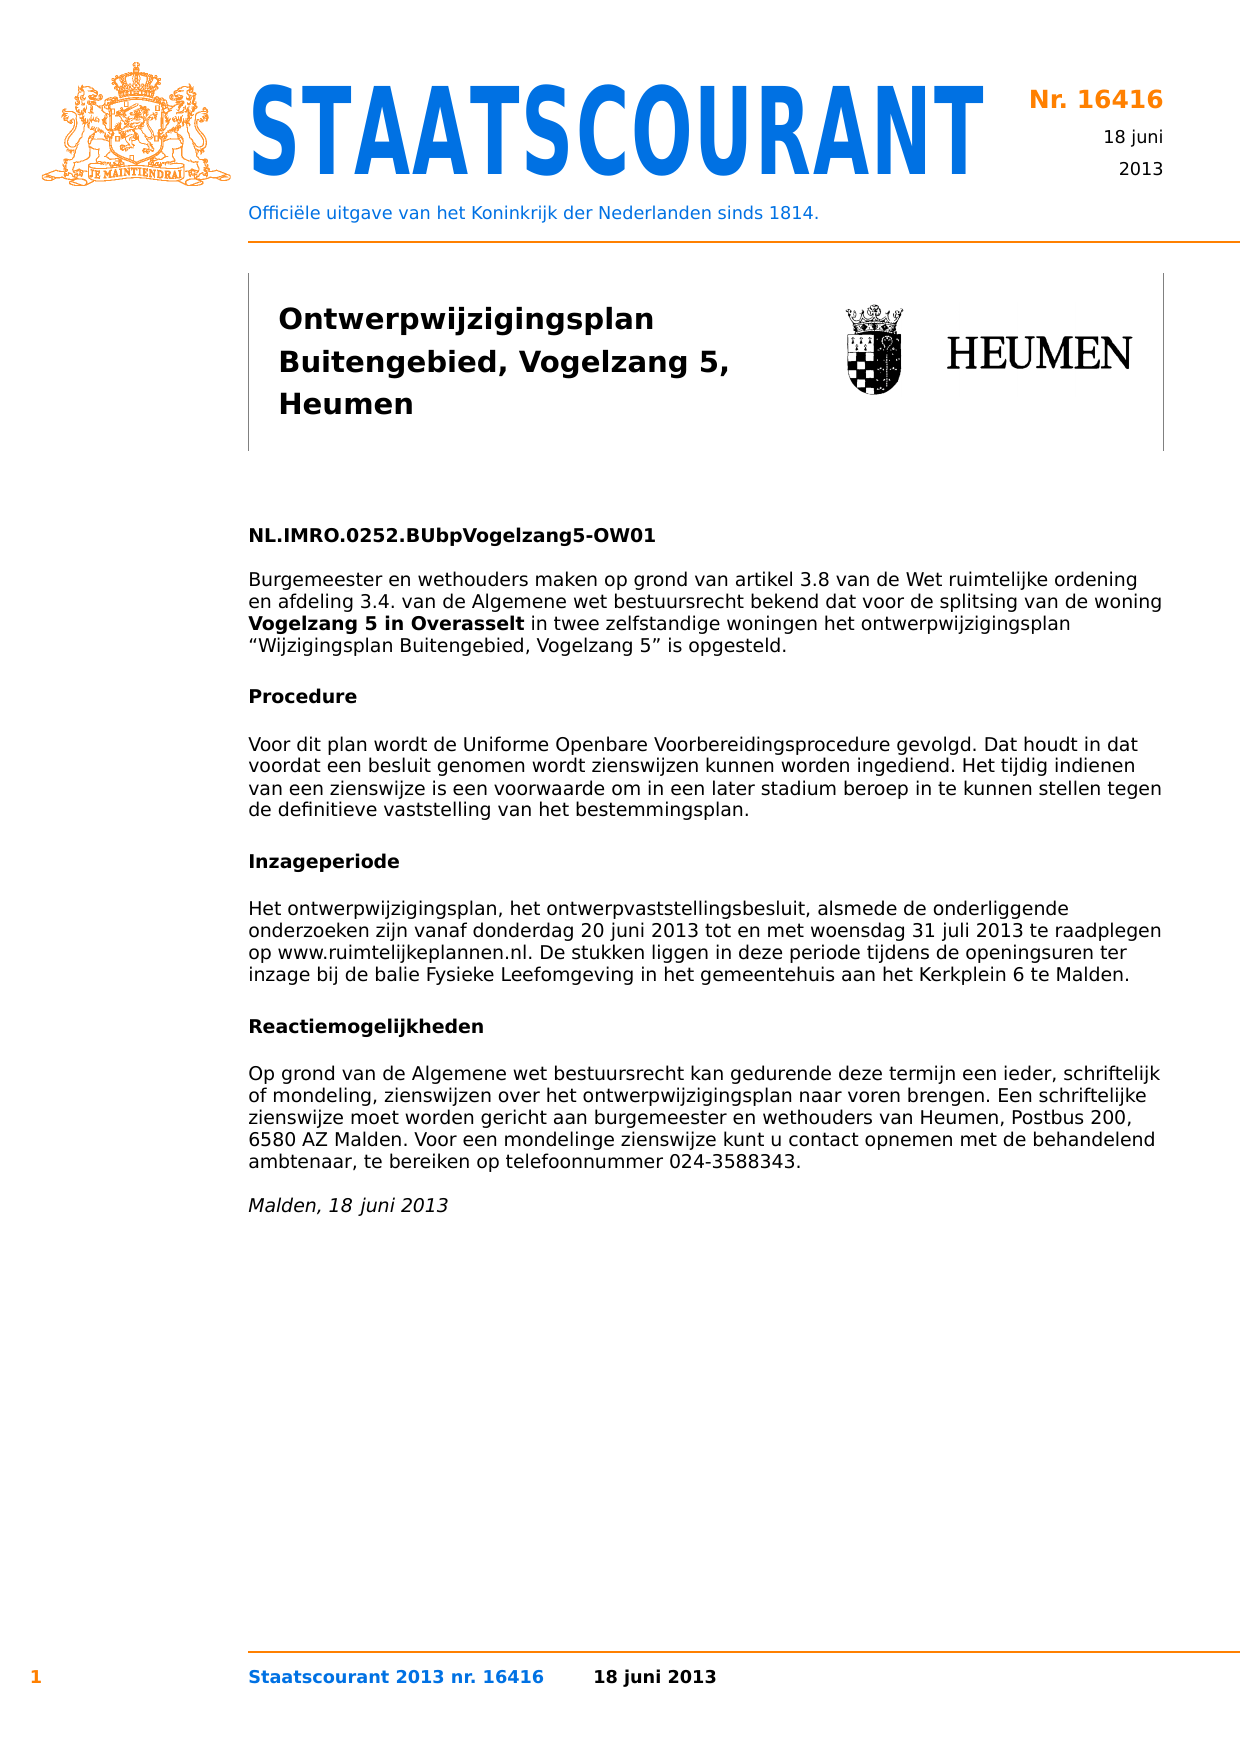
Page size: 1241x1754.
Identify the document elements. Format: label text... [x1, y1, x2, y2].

text Voor dit plan wordt de Uniforme Openbare Voorbereidingsprocedure gevolgd. Dat houdt in dat voordat een besluit genomen wordt zienswijzen kunnen worden ingediend. Het tijdig indienen van een zienswijze is een voorwaarde om in een later stadium beroep in te kunnen stellen tegen de definitieve vaststelling van het bestemmingsplan. [248, 733, 1163, 821]
subtitle Reactiemogelijkheden [248, 1016, 1163, 1038]
table_header Nr. 16416 [998, 62, 1240, 121]
subtitle Inzageperiode [248, 851, 1163, 873]
table_cell 18 juni [998, 121, 1240, 153]
table_cell Officiële uitgave van het Koninkrijk der Nederlanden sinds 1814. [248, 203, 1240, 241]
text Burgemeester en wethouders maken op grond van artikel 3.8 van de Wet ruimtelijke ordening en afdeling 3.4. van de Algemene wet bestuursrecht bekend dat voor de splitsing van de woning Vogelzang 5 in Overasselt in twee zelfstandige woningen het ontwerpwijzigingsplan “Wijzigingsplan Buitengebied, Vogelzang 5” is opgesteld. [248, 568, 1163, 656]
text Malden, 18 juni 2013 [248, 1195, 1163, 1217]
picture [41, 62, 231, 186]
subtitle Procedure [248, 686, 1163, 708]
text Het ontwerpwijzigingsplan, het ontwerpvaststellingsbesluit, alsmede de onderliggende onderzoeken zijn vanaf donderdag 20 juni 2013 tot en met woensdag 31 juli 2013 te raadplegen op www.ruimtelijkeplannen.nl. De stukken liggen in deze periode tijdens de openingsuren ter inzage bij de balie Fysieke Leefomgeving in het gemeentehuis aan het Kerkplein 6 te Malden. [248, 898, 1163, 986]
subtitle Ontwerpwijzigingsplan Buitengebied, Vogelzang 5, Heumen [249, 273, 1163, 451]
table_header [25, 62, 248, 241]
text NL.IMRO.0252.BUbpVogelzang5-OW01 [248, 525, 1163, 547]
picture [844, 302, 1134, 397]
table_header STAATSCOURANT [248, 62, 998, 203]
table_cell 2013 [998, 153, 1240, 203]
text Op grond van de Algemene wet bestuursrecht kan gedurende deze termijn een ieder, schriftelijk of mondeling, zienswijzen over het ontwerpwijzigingsplan naar voren brengen. Een schriftelijke zienswijze moet worden gericht aan burgemeester en wethouders van Heumen, Postbus 200, 6580 AZ Malden. Voor een mondelinge zienswijze kunt u contact opnemen met de behandelend ambtenaar, te bereiken op telefoonnummer 024-3588343. [248, 1063, 1163, 1173]
